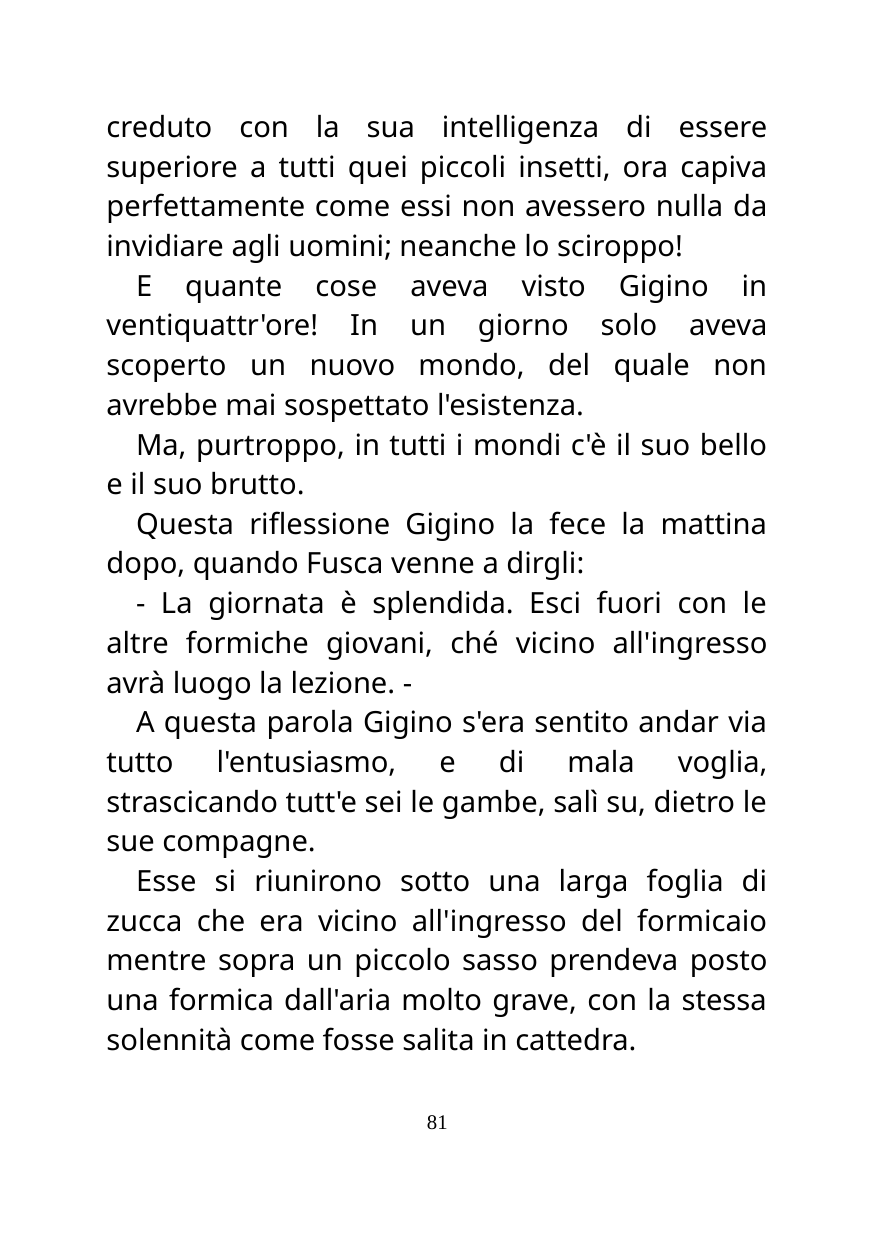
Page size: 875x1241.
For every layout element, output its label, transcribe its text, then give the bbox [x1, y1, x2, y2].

text Questa riflessione Gigino la fece la mattina dopo, quando Fusca venne a dirgli: [106, 503, 768, 582]
text creduto con la sua intelligenza di essere superiore a tutti quei piccoli insetti, ora capiva perfettamente come essi non avessero nulla da invidiare agli uomini; neanche lo sciroppo! [106, 106, 768, 265]
text - La giornata è splendida. Esci fuori con le altre formiche giovani, ché vicino all'ingresso avrà luogo la lezione. - [106, 582, 768, 702]
text Esse si riunirono sotto una larga foglia di zucca che era vicino all'ingresso del formicaio mentre sopra un piccolo sasso prendeva posto una formica dall'aria molto grave, con la stessa solennità come fosse salita in cattedra. [106, 860, 768, 1059]
text A questa parola Gigino s'era sentito andar via tutto l'entusiasmo, e di mala voglia, strascicando tutt'e sei le gambe, salì su, dietro le sue compagne. [106, 702, 768, 860]
text E quante cose aveva visto Gigino in ventiquattr'ore! In un giorno solo aveva scoperto un nuovo mondo, del quale non avrebbe mai sospettato l'esistenza. [106, 265, 768, 424]
text Ma, purtroppo, in tutti i mondi c'è il suo bello e il suo brutto. [106, 424, 768, 503]
